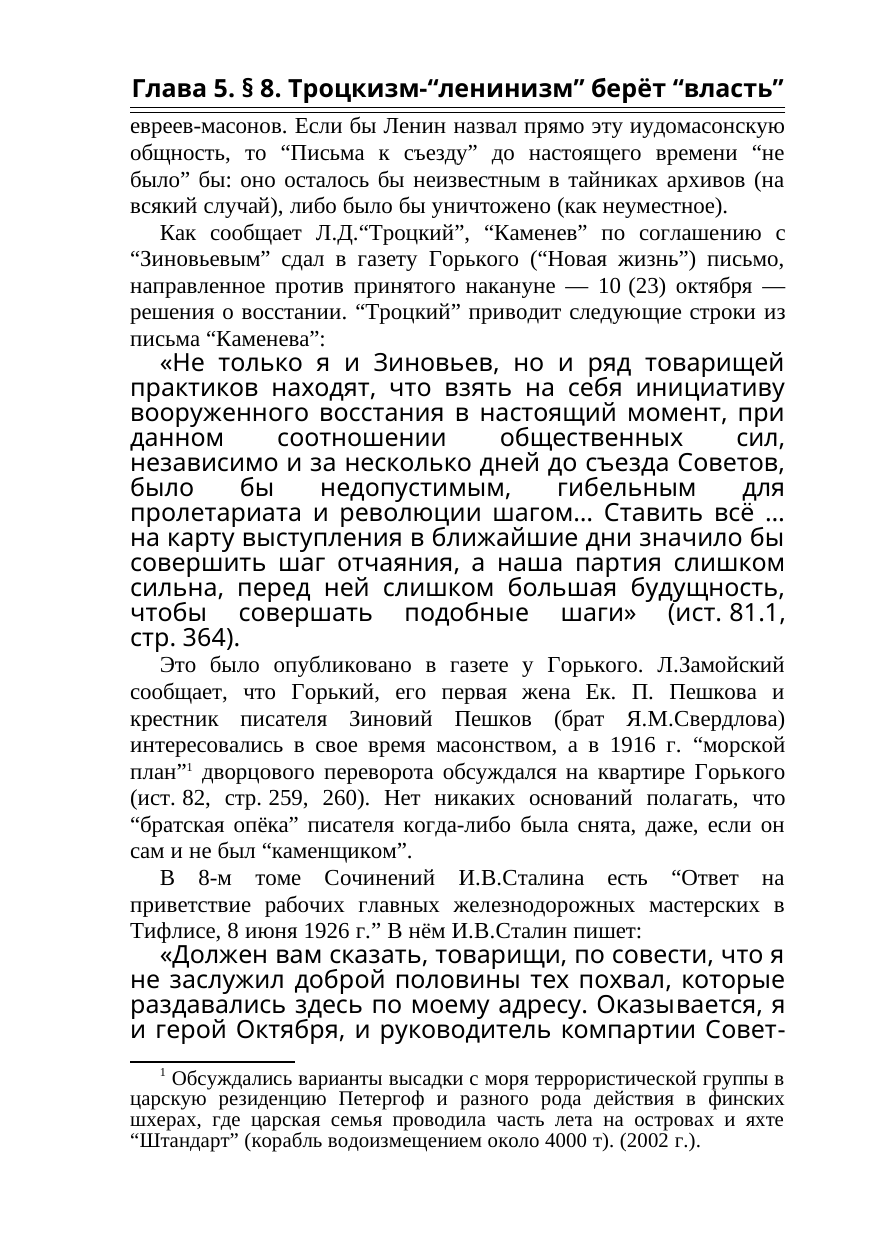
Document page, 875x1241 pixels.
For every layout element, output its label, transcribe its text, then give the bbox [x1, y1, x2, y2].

text евреев-масонов. Если бы Ленин назвал прямо эту иудомасонскую общность, то “Письма к съезду” до настоящего времени “не было” бы: оно осталось бы неизвестным в тайниках архивов (на всякий случай), либо было бы уничтожено (как неуместное). [130, 113, 785, 218]
text В 8-м томе Сочинений И.В.Сталина есть “Ответ на приветствие рабочих главных железнодорожных мастерских в Тифли­се, 8 июня 1926 г.” В нём И.В.Сталин пишет: [130, 864, 785, 943]
text «Не только я и Зиновьев, но и ряд товарищей практиков находят, что взять на себя инициативу вооруженного восстания в настоящий момент, при данном соотношении общественных сил, независимо и за несколько дней до съезда Советов, было бы недопусти­мым, гибельным для пролетариата и революции шагом… Ставить всё … на карту выступления в ближайшие дни значило бы совершить шаг отчаяния, а наша партия слишком сильна, перед ней слишком большая будущность, чтобы совершать подобные шаги» (ист. 81.1, стр. 364). [130, 351, 785, 651]
text «Должен вам сказать, товарищи, по совести, что я не заслужил доброй половины тех похвал, которые раздавались здесь по моему адресу. Оказы­вается, я и герой Октября, и руководитель компартии Совет­ [130, 943, 785, 1043]
text Как сообщает Л.Д.“Троцкий”, “Каменев” по соглаше­нию с “Зиновьевым” сдал в газету Горького (“Новая жизнь”) письмо, направленное против принятого накануне — 10 (23) октября — решения о восстании. “Троцкий” приводит следую­щие строки из письма “Каменева”: [130, 218, 785, 351]
text Это было опубликовано в газете у Горького. Л.Замойский сообщает, что Горький, его первая жена Ек. П. Пешкова и крестник писателя Зиновий Пешков (брат Я.М.Свердлова) интересовались в свое время масонством, а в 1916 г. “морской план” дворцового переворота обсуждался на квартире Горь­кого (ист. 82, стр. 259, 260). Нет никаких оснований пола­гать, что “братская опёка” писателя когда-либо была снята, даже, если он сам и не был “каменщиком”. [130, 651, 785, 864]
text Обсуждались варианты высадки с моря террористической группы в царскую резиденцию Петергоф и разного рода действия в финских шхерах, где царская семья проводила часть лета на островах и яхте “Штандарт” (корабль водоизмещением около 4000 т). (2002 г.). [130, 1068, 785, 1152]
